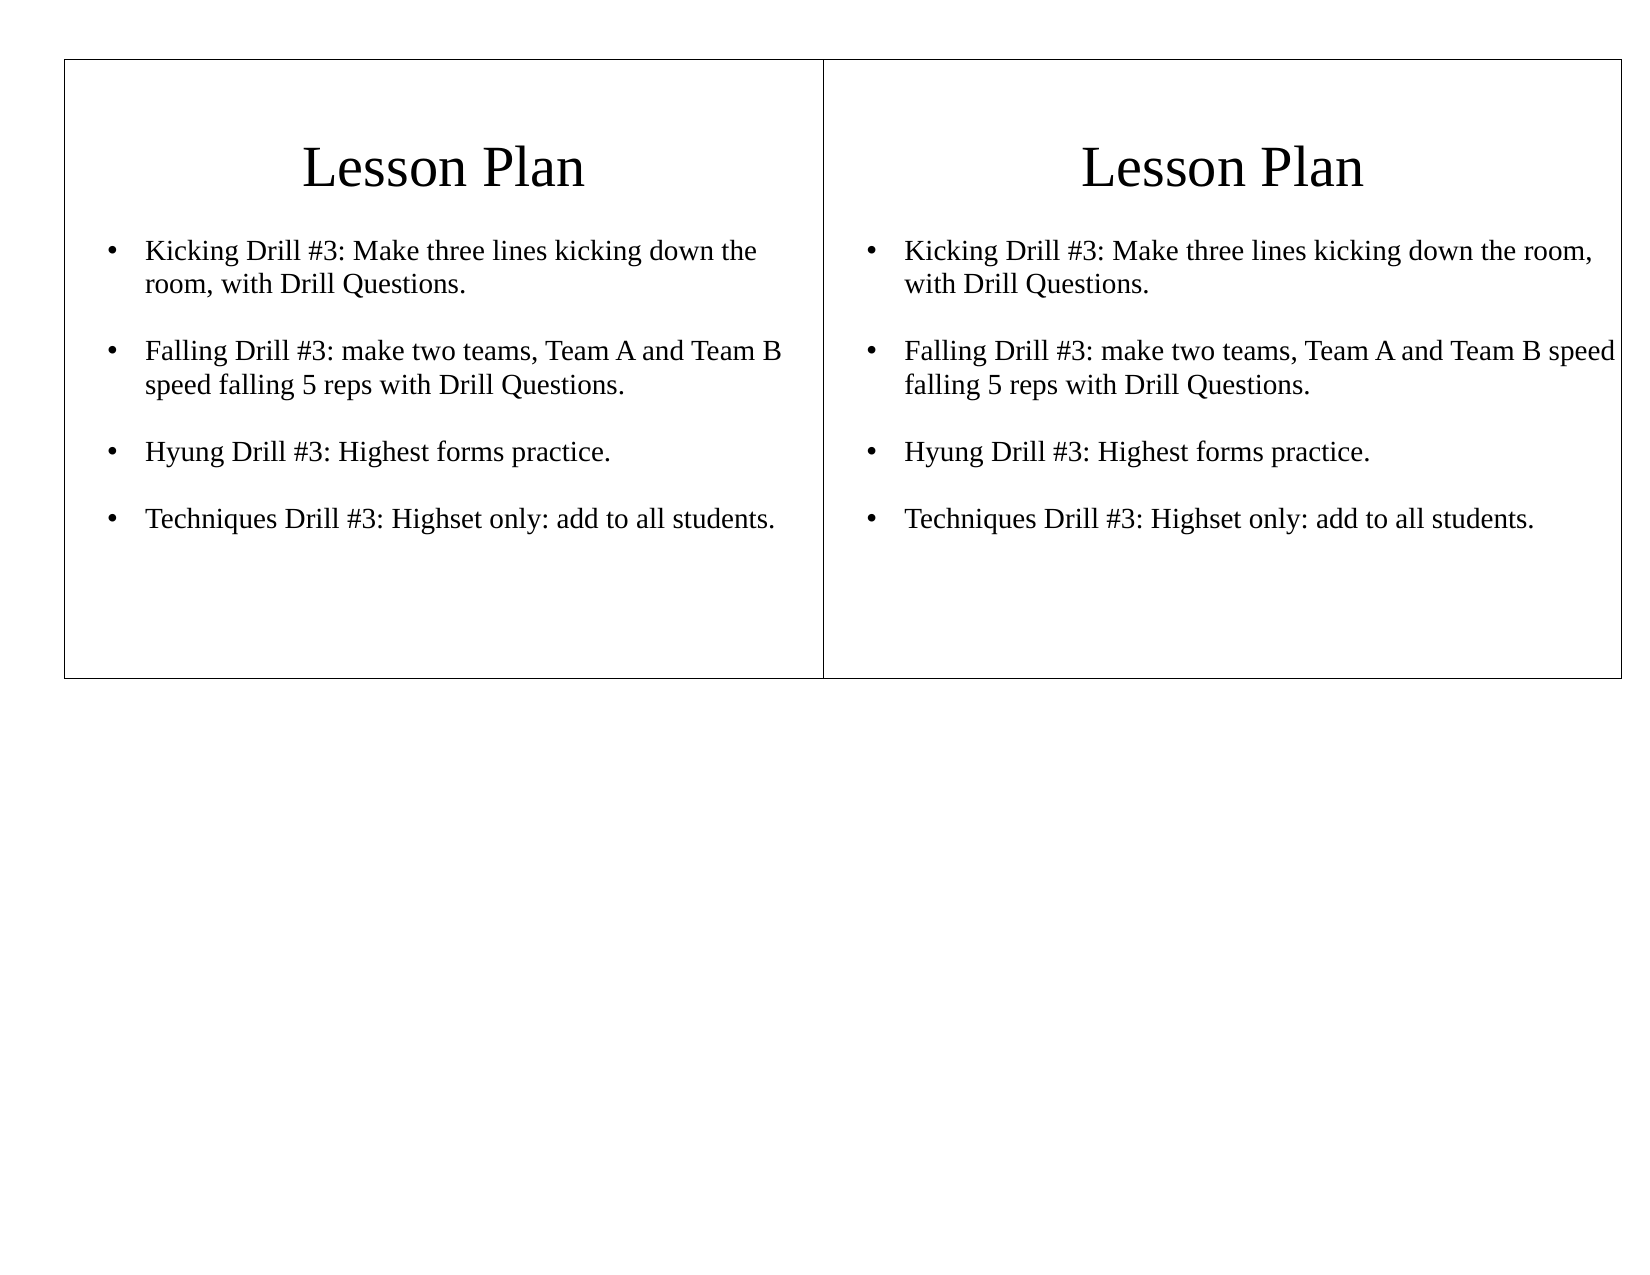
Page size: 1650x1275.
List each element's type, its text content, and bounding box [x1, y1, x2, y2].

table_header Lesson Plan Kicking Drill #3: Make three lines kicking down the room, with Drill Questions. Falling Drill #3: make two teams, Team A and Team B speed falling 5 reps with Drill Questions. Hyung Drill #3: Highest forms practice. Techniques Drill #3: Highset only: add to all students. [824, 60, 1621, 678]
table_header Lesson Plan Kicking Drill #3: Make three lines kicking down the room, with Drill Questions. Falling Drill #3: make two teams, Team A and Team B speed falling 5 reps with Drill Questions. Hyung Drill #3: Highest forms practice. Techniques Drill #3: Highset only: add to all students. [65, 60, 823, 678]
